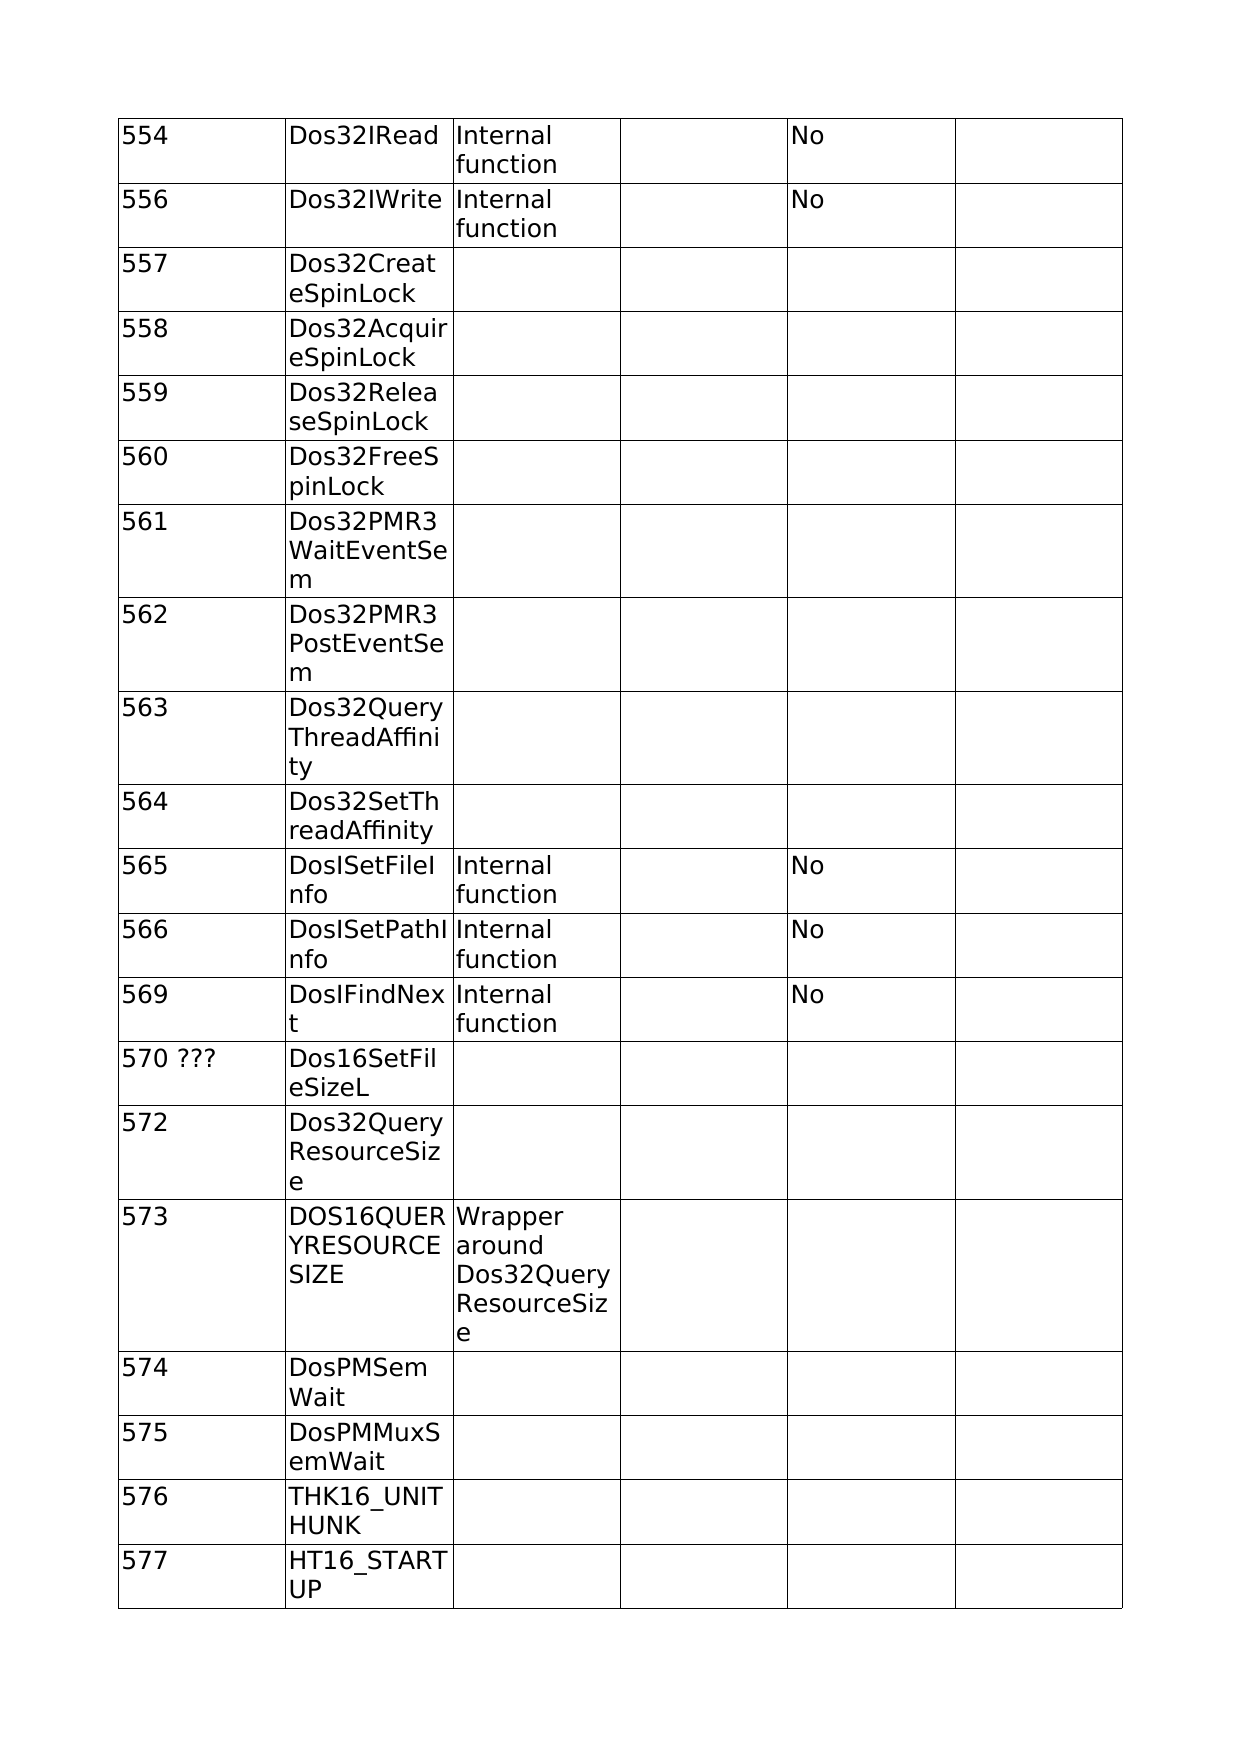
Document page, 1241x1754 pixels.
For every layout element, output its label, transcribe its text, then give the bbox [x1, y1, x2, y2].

table_cell [454, 598, 620, 691]
table_cell 574 [119, 1352, 285, 1415]
table_cell [621, 1545, 787, 1608]
table_cell [788, 1042, 955, 1105]
table_cell [788, 1352, 955, 1415]
table_cell [621, 598, 787, 691]
table_cell HT16_STARTUP [286, 1545, 453, 1608]
table_cell 560 [119, 441, 285, 504]
table_cell Internal function [454, 978, 620, 1041]
table_cell [956, 785, 1122, 848]
table_cell 575 [119, 1416, 285, 1479]
table_cell Dos16SetFileSizeL [286, 1042, 453, 1105]
table_cell [454, 505, 620, 597]
table_cell Internal function [454, 184, 620, 247]
table_cell [621, 376, 787, 439]
table_cell [956, 1416, 1122, 1479]
table_cell [956, 505, 1122, 597]
table_cell [956, 184, 1122, 247]
table_cell Internal function [454, 914, 620, 977]
table_cell [621, 1106, 787, 1199]
table_cell 557 [119, 248, 285, 311]
table_cell No [788, 184, 955, 247]
table_cell Dos32SetThreadAffinity [286, 785, 453, 848]
table_cell Dos32IWrite [286, 184, 453, 247]
table_cell [621, 1042, 787, 1105]
table_cell [956, 119, 1122, 182]
table_cell [788, 376, 955, 439]
table_cell DosISetPathInfo [286, 914, 453, 977]
table_cell Dos32QueryThreadAffinity [286, 692, 453, 784]
table_cell 565 [119, 849, 285, 913]
table_cell [621, 505, 787, 597]
table_cell 564 [119, 785, 285, 848]
table_cell 576 [119, 1480, 285, 1543]
table_cell [788, 598, 955, 691]
table_cell No [788, 914, 955, 977]
table_cell [454, 1352, 620, 1415]
table_cell [956, 849, 1122, 913]
table_cell [956, 1352, 1122, 1415]
table_cell 556 [119, 184, 285, 247]
table_cell 561 [119, 505, 285, 597]
table_cell [788, 312, 955, 375]
table_cell Dos32FreeSpinLock [286, 441, 453, 504]
table_cell 566 [119, 914, 285, 977]
table_cell [788, 785, 955, 848]
table_cell Dos32IRead [286, 119, 453, 182]
table_cell 559 [119, 376, 285, 439]
table_cell [788, 1545, 955, 1608]
table_cell [621, 248, 787, 311]
table_cell 554 [119, 119, 285, 182]
table_cell [788, 248, 955, 311]
table_cell 570 ??? [119, 1042, 285, 1105]
table_cell DOS16QUERYRESOURCESIZE [286, 1200, 453, 1351]
table_cell DosISetFileInfo [286, 849, 453, 913]
table_cell [788, 441, 955, 504]
table_cell [621, 692, 787, 784]
table_cell Internal function [454, 119, 620, 182]
table_cell DosPMMuxSemWait [286, 1416, 453, 1479]
table_cell Dos32CreateSpinLock [286, 248, 453, 311]
table_cell [454, 1480, 620, 1543]
table_cell [956, 376, 1122, 439]
table_cell THK16_UNITHUNK [286, 1480, 453, 1543]
table_cell [956, 312, 1122, 375]
table_cell [788, 1480, 955, 1543]
table_cell No [788, 849, 955, 913]
table_cell [621, 849, 787, 913]
table_cell [956, 441, 1122, 504]
table_cell [788, 1106, 955, 1199]
table_cell [956, 978, 1122, 1041]
table_cell DosPMSemWait [286, 1352, 453, 1415]
table_cell 573 [119, 1200, 285, 1351]
table_cell [956, 1106, 1122, 1199]
table_cell [956, 692, 1122, 784]
table_cell 569 [119, 978, 285, 1041]
table_cell Dos32ReleaseSpinLock [286, 376, 453, 439]
table_cell [454, 248, 620, 311]
table_cell [454, 441, 620, 504]
table_cell Dos32QueryResourceSize [286, 1106, 453, 1199]
table_cell No [788, 119, 955, 182]
table_cell [788, 1200, 955, 1351]
table_cell 562 [119, 598, 285, 691]
table_cell [956, 1545, 1122, 1608]
table_cell [621, 441, 787, 504]
table_cell No [788, 978, 955, 1041]
table_cell [621, 184, 787, 247]
table_cell Dos32AcquireSpinLock [286, 312, 453, 375]
table_cell [621, 1480, 787, 1543]
table_cell DosIFindNext [286, 978, 453, 1041]
table_cell [621, 785, 787, 848]
table_cell 558 [119, 312, 285, 375]
table_cell [788, 692, 955, 784]
table_cell [621, 119, 787, 182]
table_cell [454, 376, 620, 439]
table_cell [454, 692, 620, 784]
table_cell [621, 978, 787, 1041]
table_cell [621, 1352, 787, 1415]
table_cell [454, 1106, 620, 1199]
table_cell [621, 1416, 787, 1479]
table_cell Internal function [454, 849, 620, 913]
table_cell 577 [119, 1545, 285, 1608]
table_cell Dos32PMR3PostEventSem [286, 598, 453, 691]
table_cell [956, 1480, 1122, 1543]
table_cell [621, 1200, 787, 1351]
table_cell [454, 1416, 620, 1479]
table_cell [956, 248, 1122, 311]
table_cell [956, 914, 1122, 977]
table_cell 563 [119, 692, 285, 784]
table_cell [956, 1200, 1122, 1351]
table_cell [956, 1042, 1122, 1105]
table_cell Wrapper around Dos32QueryResourceSize [454, 1200, 620, 1351]
table_cell [621, 312, 787, 375]
table_cell [956, 598, 1122, 691]
table_cell [621, 914, 787, 977]
table_cell [788, 1416, 955, 1479]
table_cell Dos32PMR3WaitEventSem [286, 505, 453, 597]
table_cell [788, 505, 955, 597]
table_cell [454, 1545, 620, 1608]
table_cell [454, 312, 620, 375]
table_cell [454, 1042, 620, 1105]
table_cell [454, 785, 620, 848]
table_cell 572 [119, 1106, 285, 1199]
